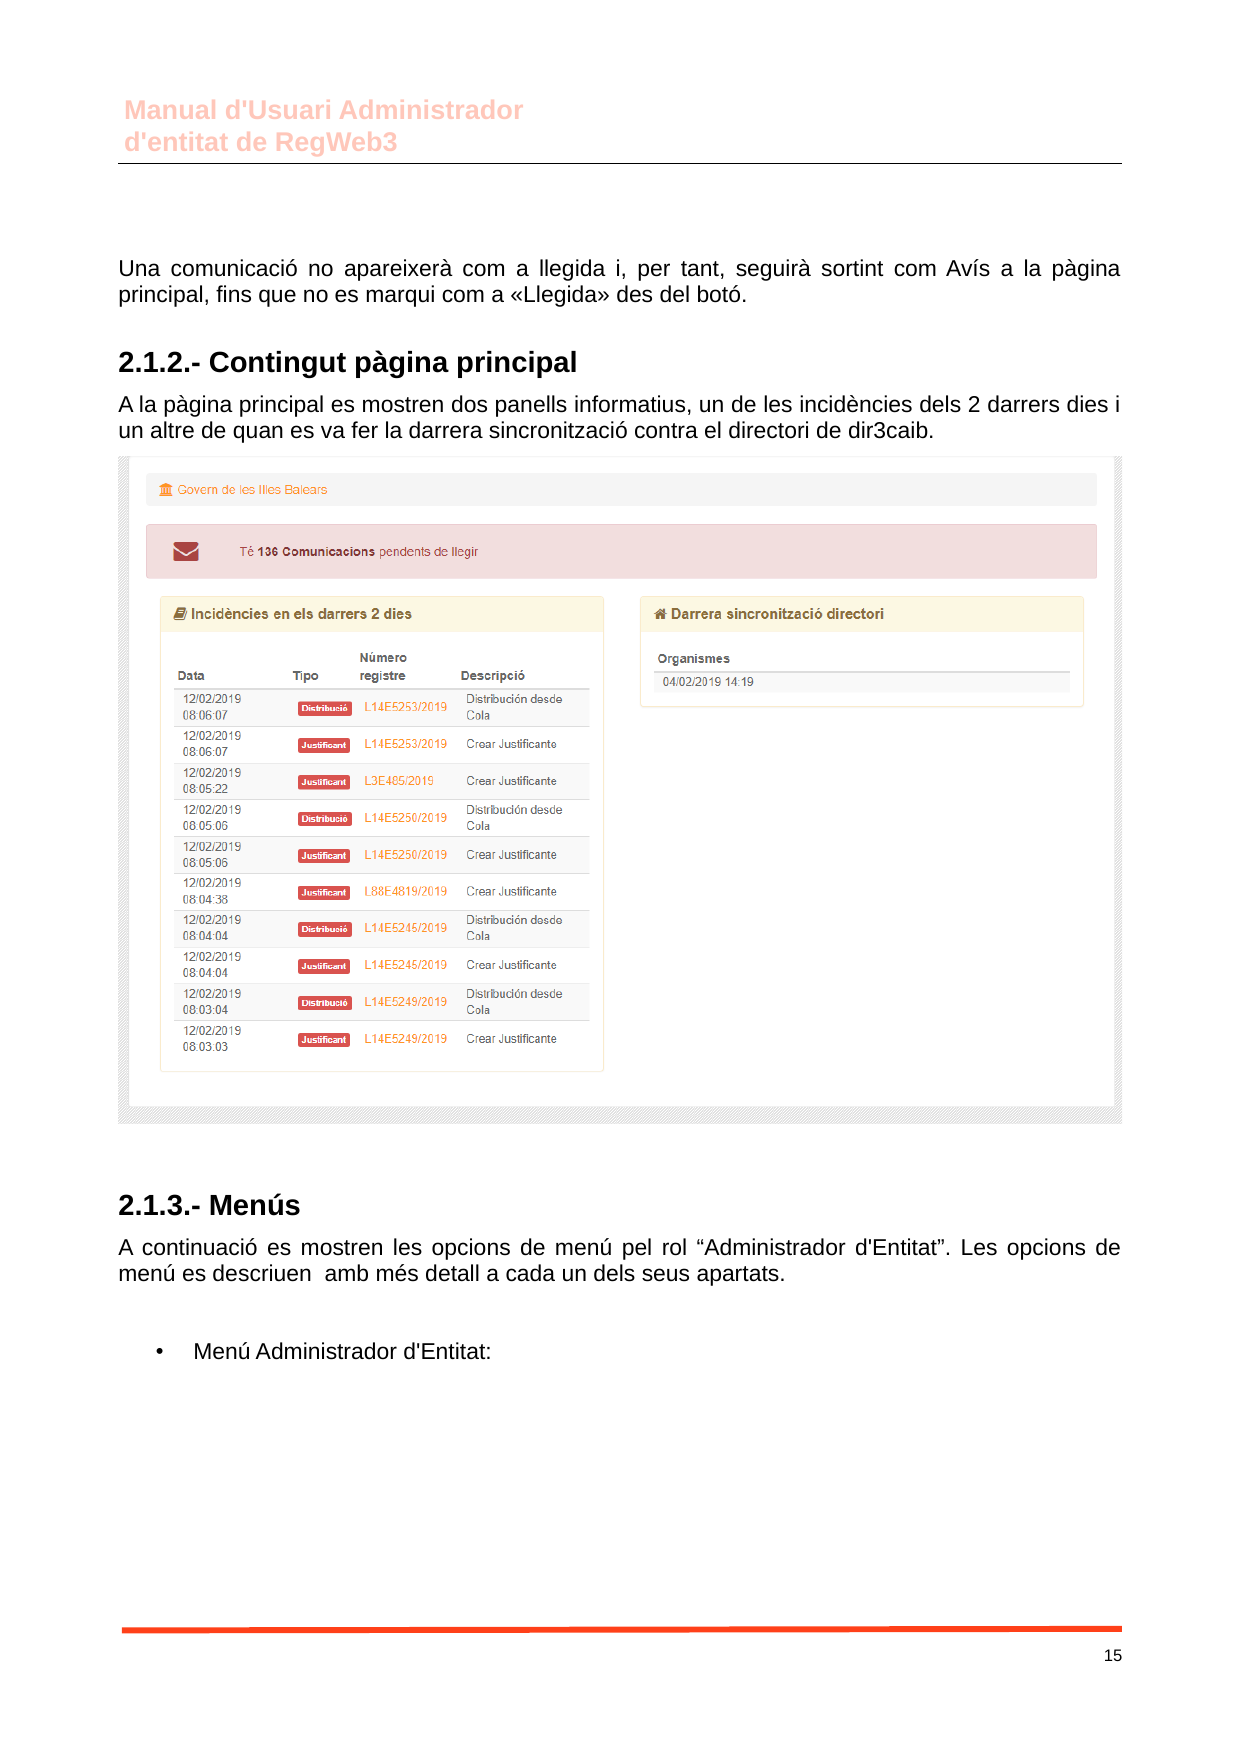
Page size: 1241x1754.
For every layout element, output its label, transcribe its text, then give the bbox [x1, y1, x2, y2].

list Menú Administrador d'Entitat: [156, 1338, 1122, 1364]
subtitle Menús [118, 1188, 1122, 1221]
text A continuació es mostren les opcions de menú pel rol “Administrador d'Entitat”. Les opcions de menú es descriuen amb més detall a cada un dels seus apartats. [118, 1234, 1122, 1286]
subtitle Contingut pàgina principal [118, 345, 1122, 378]
text Una comunicació no apareixerà com a llegida i, per tant, seguirà sortint com Avís a la pàgina principal, fins que no es marqui com a «Llegida» des del botó. [118, 254, 1122, 307]
picture [118, 456, 1123, 1124]
text A la pàgina principal es mostren dos panells informatius, un de les incidències dels 2 darrers dies i un altre de quan es va fer la darrera sincronització contra el directori de dir3caib. [118, 391, 1122, 443]
